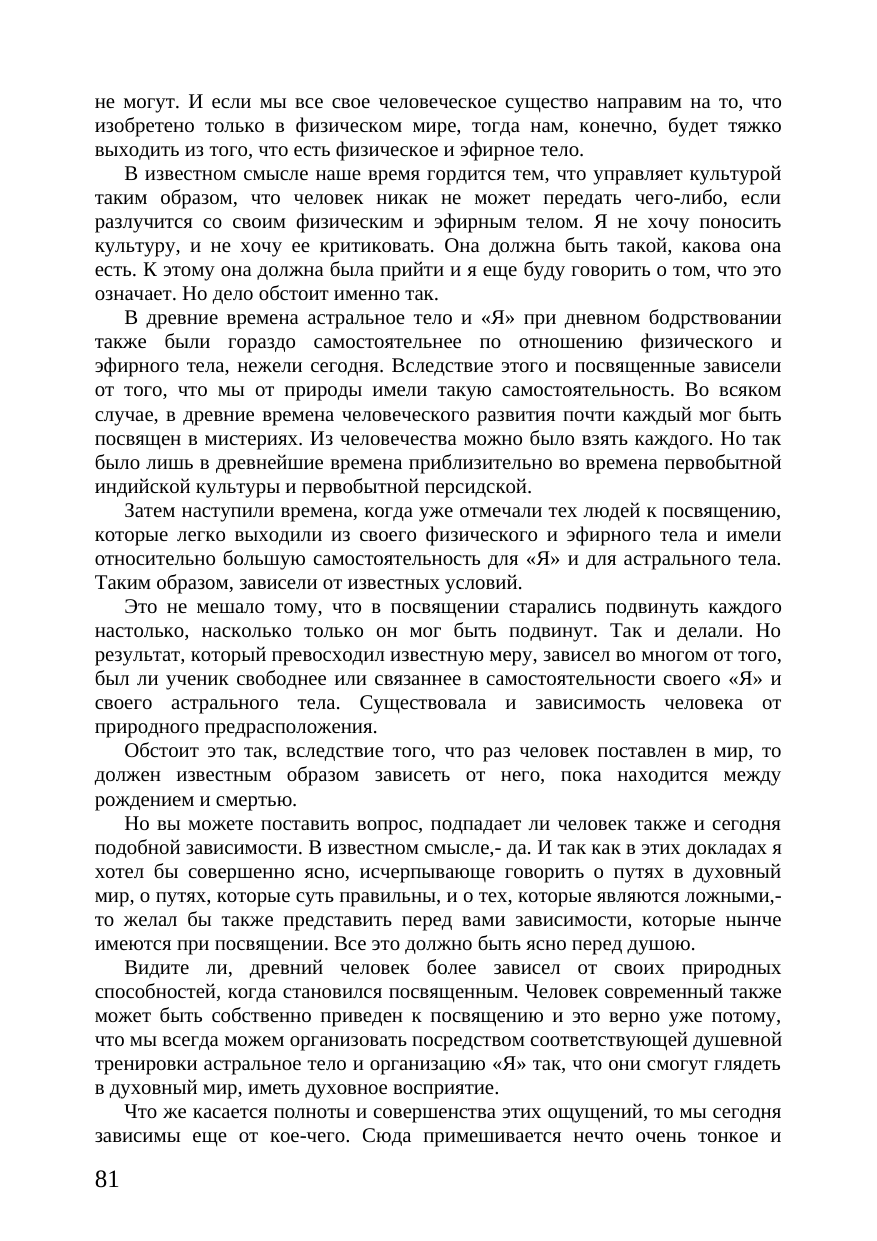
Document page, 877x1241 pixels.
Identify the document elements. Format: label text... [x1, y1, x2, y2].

text Затем наступили времена, когда уже отмечали тех людей к посвящению, которые легко выходили из своего физического и эфирного тела и имели относительно большую самостоятельность для «Я» и для астрального тела. Таким образом, зависели от известных условий. [94, 498, 782, 594]
text не могут. И если мы все свое человеческое существо направим на то, что изобретено только в физическом мире, тогда нам, конечно, будет тяжко выходить из того, что есть физическое и эфирное тело. [94, 89, 782, 161]
text В древние времена астральное тело и «Я» при дневном бодрствовании также были гораздо самостоятельнее по отношению физического и эфирного тела, нежели сегодня. Вследствие этого и посвященные зависели от того, что мы от природы имели такую самостоятельность. Во всяком случае, в древние времена человеческого развития почти каждый мог быть посвящен в мистериях. Из человечества можно было взять каждого. Но так было лишь в древнейшие времена приблизительно во времена первобытной индийской культуры и первобытной персидской. [94, 305, 782, 498]
text Видите ли, древний человек более зависел от своих природных способностей, когда становился посвященным. Человек современный также может быть собственно приведен к посвящению и это верно уже потому, что мы всегда можем организовать посредством соответствующей душевной тренировки астральное тело и организацию «Я» так, что они смогут глядеть в духовный мир, иметь духовное восприятие. [94, 955, 782, 1099]
text Это не мешало тому, что в посвящении старались подвинуть каждого настолько, насколько только он мог быть подвинут. Так и делали. Но результат, который превосходил известную меру, зависел во многом от того, был ли ученик свободнее или связаннее в самостоятельности своего «Я» и своего астрального тела. Существовала и зависимость человека от природного предрасположения. [94, 594, 782, 738]
text В известном смысле наше время гордится тем, что управляет культурой таким образом, что человек никак не может передать чего-либо, если разлучится со своим физическим и эфирным телом. Я не хочу поносить культуру, и не хочу ее критиковать. Она должна быть такой, какова она есть. К этому она должна была прийти и я еще буду говорить о том, что это означает. Но дело обстоит именно так. [94, 161, 782, 305]
text Обстоит это так, вследствие того, что раз человек поставлен в мир, то должен известным образом зависеть от него, пока находится между рождением и смертью. [94, 738, 782, 811]
text Но вы можете поставить вопрос, подпадает ли человек также и сегодня подобной зависимости. В известном смысле,- да. И так как в этих докладах я хотел бы совершенно ясно, исчерпывающе говорить о путях в духовный мир, о путях, которые суть правильны, и о тех, которые являются ложными,- то желал бы также представить перед вами зависимости, которые нынче имеются при посвящении. Все это должно быть ясно перед душою. [94, 811, 782, 955]
text Что же касается полноты и совершенства этих ощущений, то мы сегодня зависимы еще от кое-чего. Сюда примешивается нечто очень тонкое и [94, 1099, 782, 1147]
